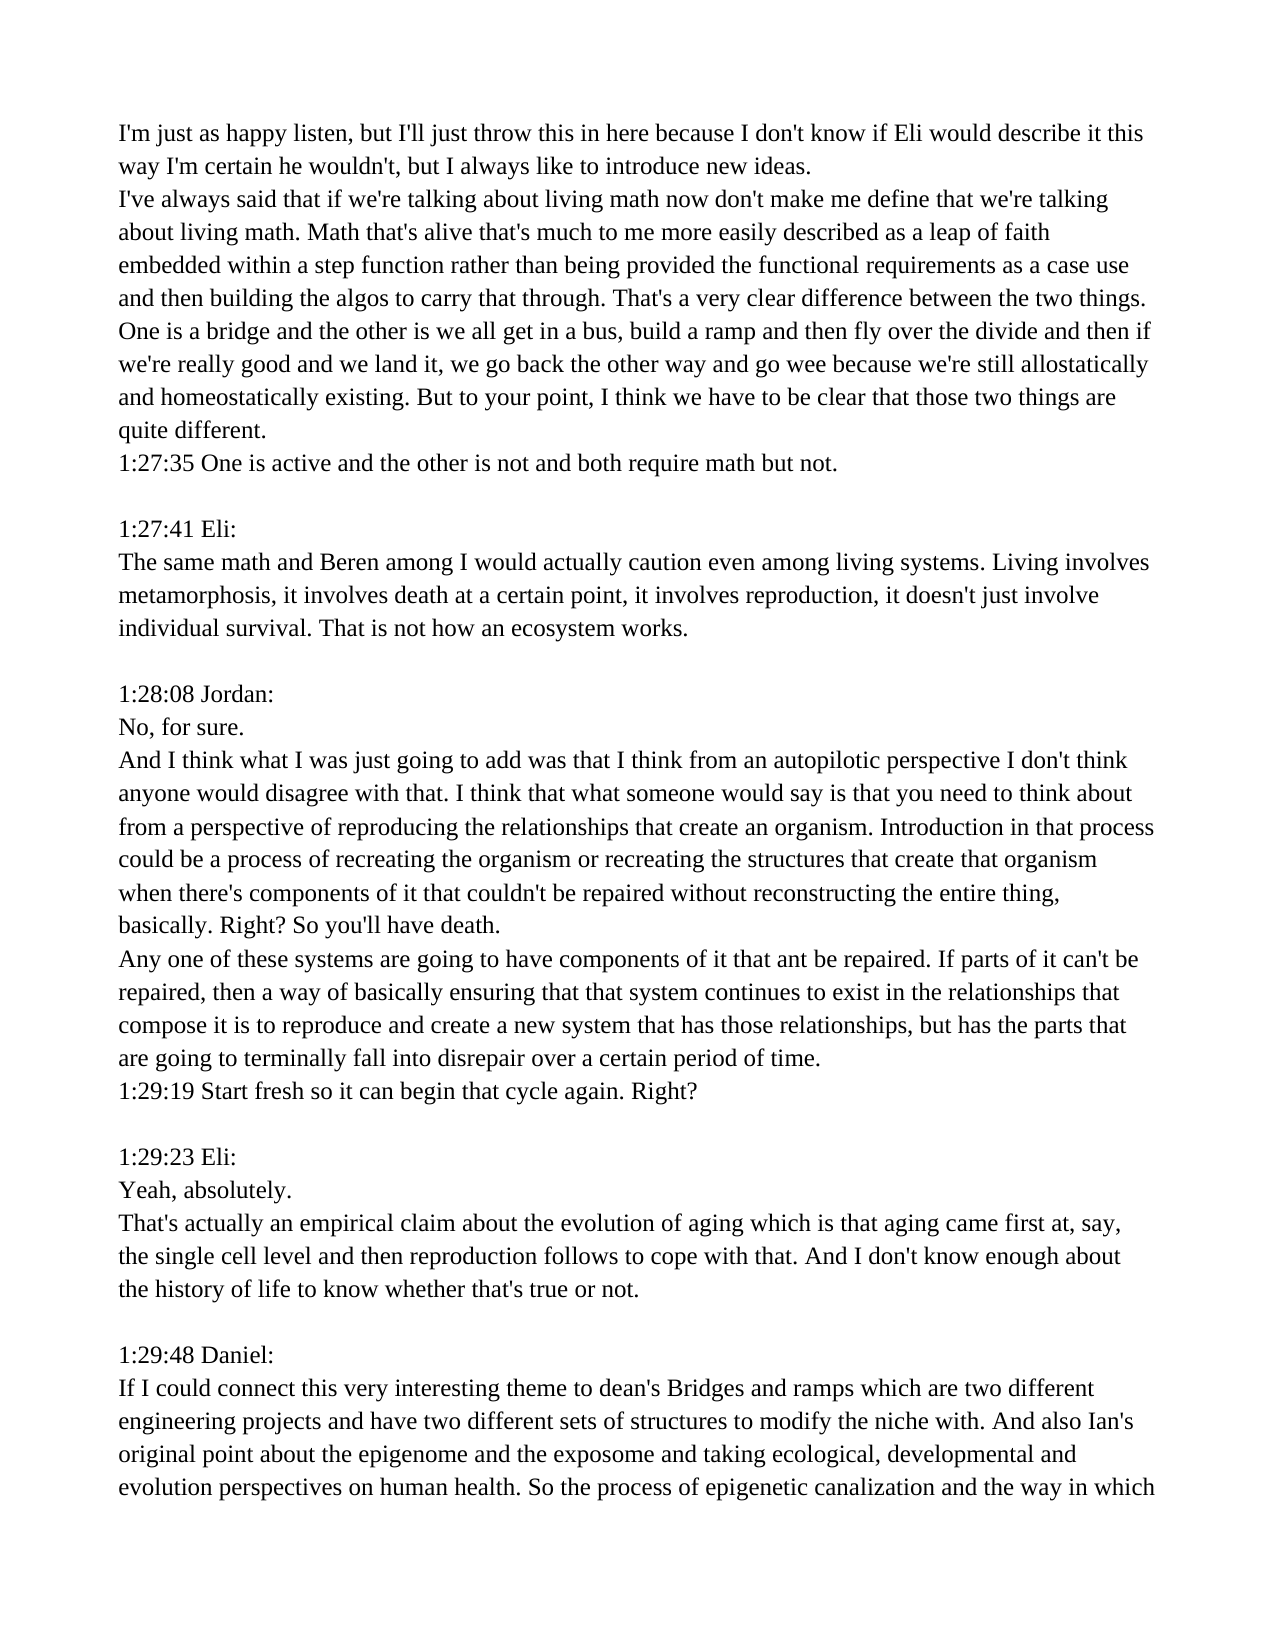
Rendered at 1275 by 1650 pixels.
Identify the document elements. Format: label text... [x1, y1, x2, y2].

text Yeah, absolutely. [118, 1175, 1157, 1203]
text No, for sure. [118, 712, 1157, 741]
text 1:28:08 Jordan: [118, 679, 1157, 708]
text 1:27:35 One is active and the other is not and both require math but not. [118, 448, 1157, 477]
text Any one of these systems are going to have components of it that ant be repaired. If parts of it can't be repaired, then a way of basically ensuring that that system continues to exist in the relationships that compose it is to reproduce and create a new system that has those relationships, but has the parts that are going to terminally fall into disrepair over a certain period of time. [118, 944, 1157, 1071]
text 1:27:41 Eli: [118, 514, 1157, 543]
text 1:29:48 Daniel: [118, 1340, 1157, 1369]
text 1:29:23 Eli: [118, 1142, 1157, 1171]
text The same math and Beren among I would actually caution even among living systems. Living involves metamorphosis, it involves death at a certain point, it involves reproduction, it doesn't just involve individual survival. That is not how an ecosystem works. [118, 547, 1157, 642]
text If I could connect this very interesting theme to dean's Bridges and ramps which are two different engineering projects and have two different sets of structures to modify the niche with. And also Ian's original point about the epigenome and the exposome and taking ecological, developmental and evolution perspectives on human health. So the process of epigenetic canalization and the way in which [118, 1373, 1157, 1501]
text I've always said that if we're talking about living math now don't make me define that we're talking about living math. Math that's alive that's much to me more easily described as a leap of faith embedded within a step function rather than being provided the functional requirements as a case use and then building the algos to carry that through. That's a very clear difference between the two things. One is a bridge and the other is we all get in a bus, build a ramp and then fly over the divide and then if we're really good and we land it, we go back the other way and go wee because we're still allostatically and homeostatically existing. But to your point, I think we have to be clear that those two things are quite different. [118, 184, 1157, 444]
text That's actually an empirical claim about the evolution of aging which is that aging came first at, say, the single cell level and then reproduction follows to cope with that. And I don't know enough about the history of life to know whether that's true or not. [118, 1208, 1157, 1303]
text And I think what I was just going to add was that I think from an autopilotic perspective I don't think anyone would disagree with that. I think that what someone would say is that you need to think about from a perspective of reproducing the relationships that create an organism. Introduction in that process could be a process of recreating the organism or recreating the structures that create that organism when there's components of it that couldn't be repaired without reconstructing the entire thing, basically. Right? So you'll have death. [118, 746, 1157, 939]
text I'm just as happy listen, but I'll just throw this in here because I don't know if Eli would describe it this way I'm certain he wouldn't, but I always like to introduce new ideas. [118, 118, 1157, 180]
text 1:29:19 Start fresh so it can begin that cycle again. Right? [118, 1076, 1157, 1104]
